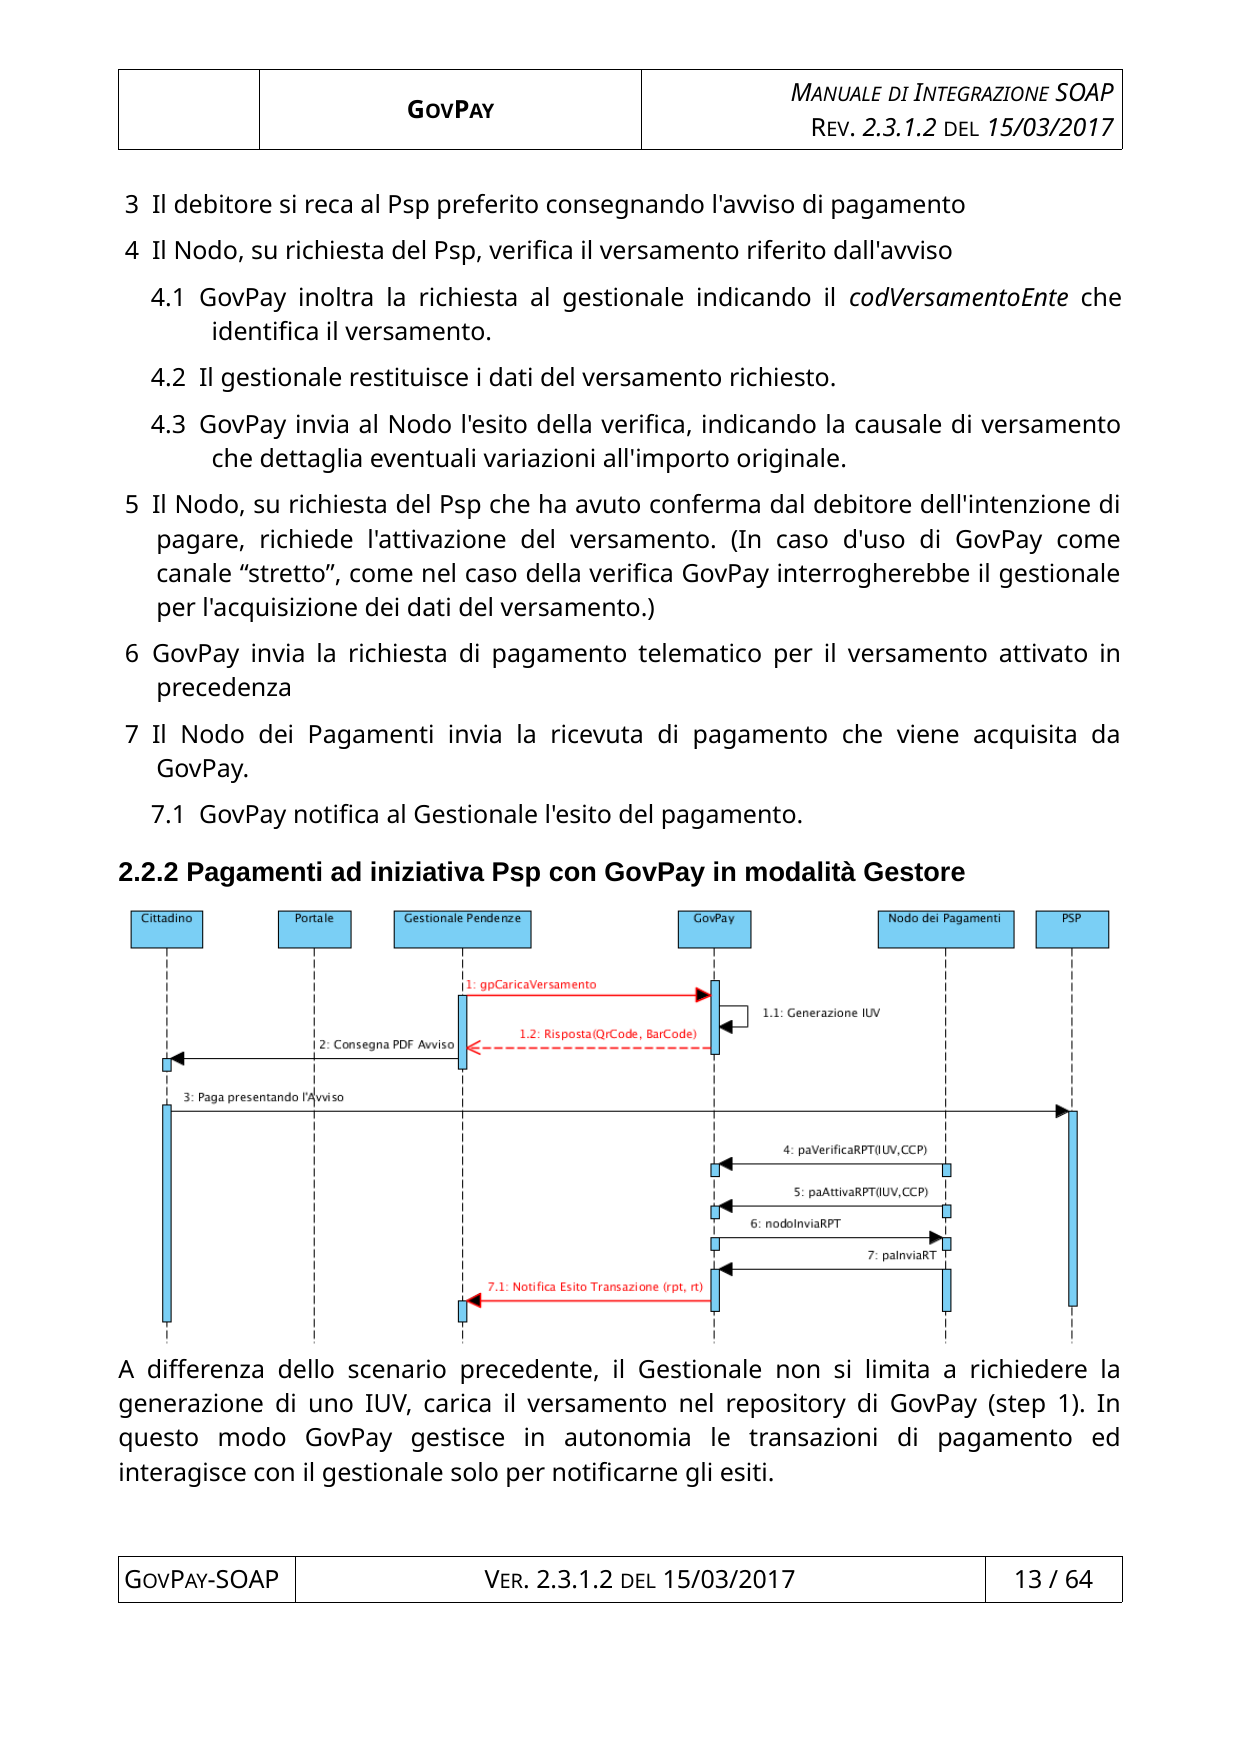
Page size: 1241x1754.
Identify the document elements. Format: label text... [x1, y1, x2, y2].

subtitle Pagamenti ad iniziativa Psp con GovPay in modalità Gestore [118, 856, 1122, 887]
text A differenza dello scenario precedente, il Gestionale non si limita a richiedere la generazione di uno IUV, carica il versamento nel repository di GovPay (step 1). In questo modo GovPay gestisce in autonomia le transazioni di pagamento ed interagisce con il gestionale solo per notificarne gli esiti. [118, 1352, 1122, 1488]
picture [118, 900, 1123, 1352]
list Il Nodo, su richiesta del Psp, verifica il versamento riferito dall'avviso [118, 233, 1122, 267]
list Il Nodo, su richiesta del Psp che ha avuto conferma dal debitore dell'intenzione di pagare, richiede l'attivazione del versamento. (In caso d'uso di GovPay come canale “stretto”, come nel caso della verifica GovPay interrogherebbe il gestionale per l'acquisizione dei dati del versamento.) [118, 487, 1122, 623]
list GovPay invia al Nodo l'esito della verifica, indicando la causale di versamento che dettaglia eventuali variazioni all'importo originale. [144, 407, 1122, 475]
list Il gestionale restituisce i dati del versamento richiesto. [144, 360, 1122, 394]
list GovPay inoltra la richiesta al gestionale indicando il codVersamentoEnte che identifica il versamento. [144, 279, 1122, 347]
list Il Nodo dei Pagamenti invia la ricevuta di pagamento che viene acquisita da GovPay. [118, 717, 1122, 785]
list Il debitore si reca al Psp preferito consegnando l'avviso di pagamento [118, 186, 1122, 220]
list GovPay invia la richiesta di pagamento telematico per il versamento attivato in precedenza [118, 636, 1122, 704]
list GovPay notifica al Gestionale l'esito del pagamento. [144, 797, 1122, 831]
